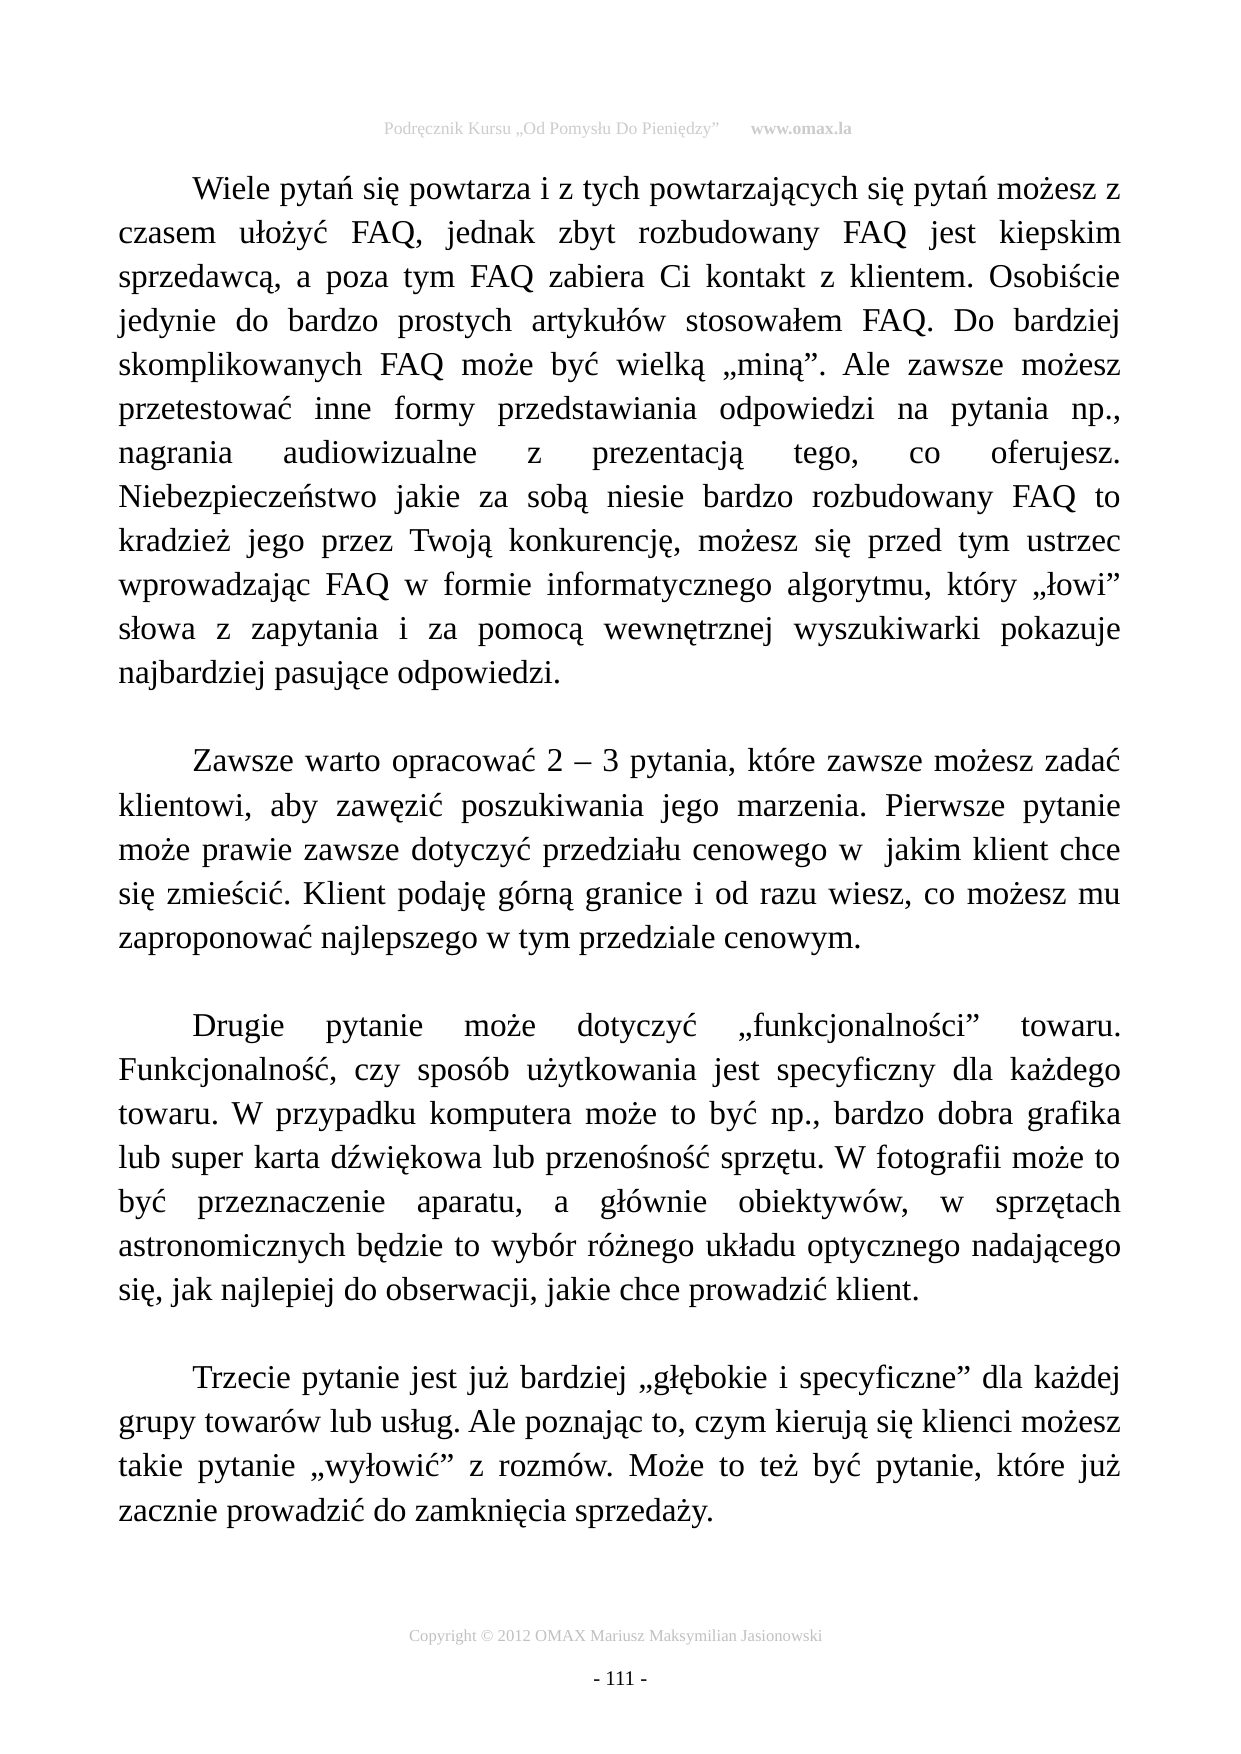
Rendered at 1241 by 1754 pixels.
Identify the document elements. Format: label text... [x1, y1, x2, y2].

text Wiele pytań się powtarza i z tych powtarzających się pytań możesz z czasem ułożyć FAQ, jednak zbyt rozbudowany FAQ jest kiepskim sprzedawcą, a poza tym FAQ zabiera Ci kontakt z klientem. Osobiście jedynie do bardzo prostych artykułów stosowałem FAQ. Do bardziej skomplikowanych FAQ może być wielką „miną”. Ale zawsze możesz przetestować inne formy przedstawiania odpowiedzi na pytania np., nagrania audiowizualne z prezentacją tego, co oferujesz. Niebezpieczeństwo jakie za sobą niesie bardzo rozbudowany FAQ to kradzież jego przez Twoją konkurencję, możesz się przed tym ustrzec wprowadzając FAQ w formie informatycznego algorytmu, który „łowi” słowa z zapytania i za pomocą wewnętrznej wyszukiwarki pokazuje najbardziej pasujące odpowiedzi. [118, 168, 1122, 691]
text Drugie pytanie może dotyczyć „funkcjonalności” towaru. Funkcjonalność, czy sposób użytkowania jest specyficzny dla każdego towaru. W przypadku komputera może to być np., bardzo dobra grafika lub super karta dźwiękowa lub przenośność sprzętu. W fotografii może to być przeznaczenie aparatu, a głównie obiektywów, w sprzętach astronomicznych będzie to wybór różnego układu optycznego nadającego się, jak najlepiej do obserwacji, jakie chce prowadzić klient. [118, 1005, 1122, 1308]
text Trzecie pytanie jest już bardziej „głębokie i specyficzne” dla każdej grupy towarów lub usług. Ale poznając to, czym kierują się klienci możesz takie pytanie „wyłowić” z rozmów. Może to też być pytanie, które już zacznie prowadzić do zamknięcia sprzedaży. [118, 1358, 1122, 1528]
text Zawsze warto opracować 2 – 3 pytania, które zawsze możesz zadać klientowi, aby zawęzić poszukiwania jego marzenia. Pierwsze pytanie może prawie zawsze dotyczyć przedziału cenowego w jakim klient chce się zmieścić. Klient podaję górną granice i od razu wiesz, co możesz mu zaproponować najlepszego w tym przedziale cenowym. [118, 741, 1122, 955]
